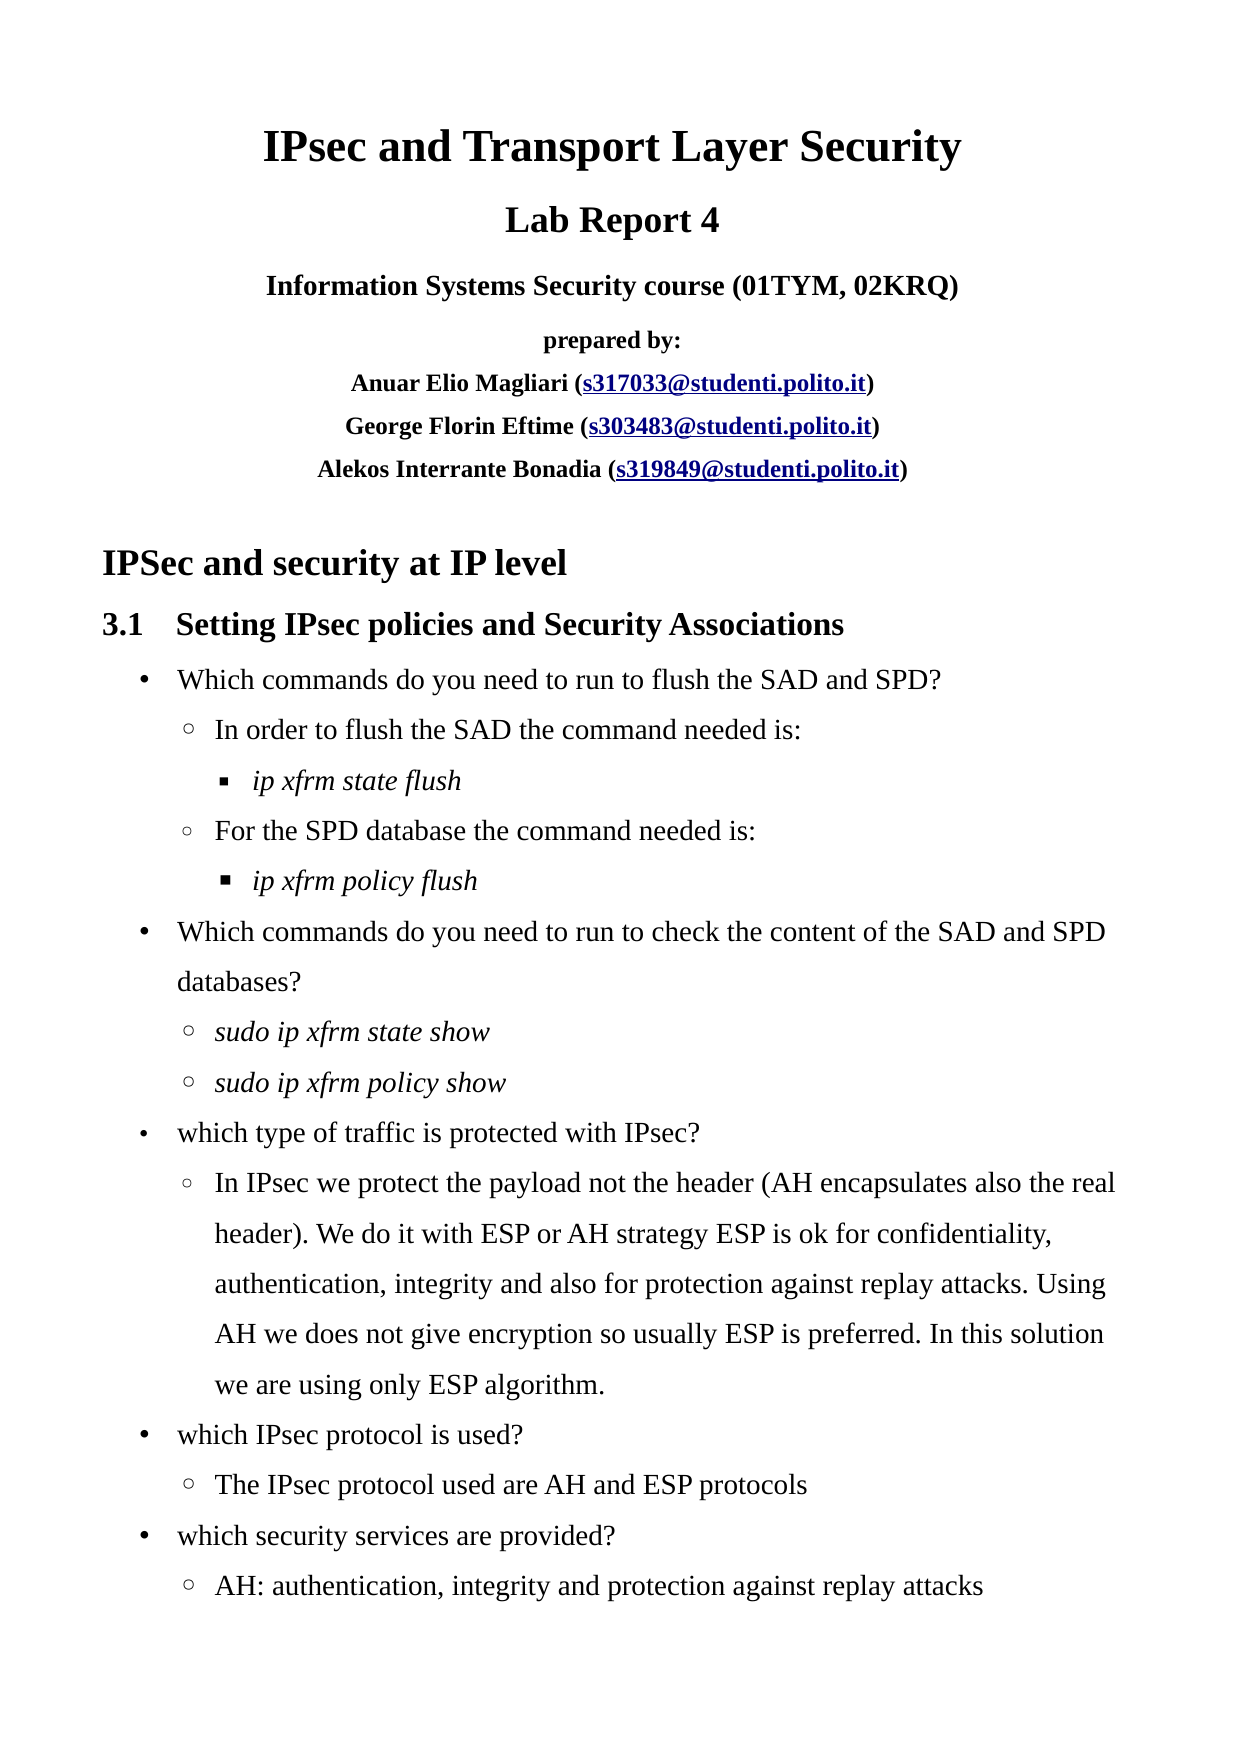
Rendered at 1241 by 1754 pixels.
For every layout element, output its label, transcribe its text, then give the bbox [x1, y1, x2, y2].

list AH: authentication, integrity and protection against replay attacks [177, 1568, 1123, 1602]
list which IPsec protocol is used? [139, 1417, 1123, 1451]
subtitle Information Systems Security course (01TYM, 02KRQ) [102, 268, 1123, 302]
subtitle Alekos Interrante Bonadia (s319849@studenti.polito.it) [102, 454, 1123, 483]
subtitle IPSec and security at IP level [102, 540, 1123, 583]
list Which commands do you need to run to check the content of the SAD and SPD databases? [139, 914, 1123, 998]
list sudo ip xfrm state show [177, 1014, 1123, 1048]
subtitle Anuar Elio Magliari (s317033@studenti.polito.it) [102, 368, 1123, 397]
list ip xfrm policy flush [214, 863, 1123, 897]
list ip xfrm state flush [214, 763, 1123, 796]
list In IPsec we protect the payload not the header (AH encapsulates also the real header). We do it with ESP or AH strategy ESP is ok for confidentiality, authentication, integrity and also for protection against replay attacks. Using AH we does not give encryption so usually ESP is preferred. In this solution we are using only ESP algorithm. [177, 1166, 1123, 1400]
list For the SPD database the command needed is: [177, 813, 1123, 846]
list sudo ip xfrm policy show [177, 1065, 1123, 1098]
list which security services are provided? [139, 1518, 1123, 1552]
subtitle prepared by: [102, 325, 1123, 353]
list The IPsec protocol used are AH and ESP protocols [177, 1467, 1123, 1501]
list In order to flush the SAD the command needed is: [177, 712, 1123, 746]
subtitle Lab Report 4 [102, 197, 1123, 240]
list which type of traffic is protected with IPsec? [139, 1115, 1123, 1149]
subtitle George Florin Eftime (s303483@studenti.polito.it) [102, 411, 1123, 440]
list Which commands do you need to run to flush the SAD and SPD? [139, 662, 1123, 695]
subtitle 3.1 Setting IPsec policies and Security Associations [102, 604, 1123, 643]
subtitle IPsec and Transport Layer Security [102, 118, 1123, 171]
